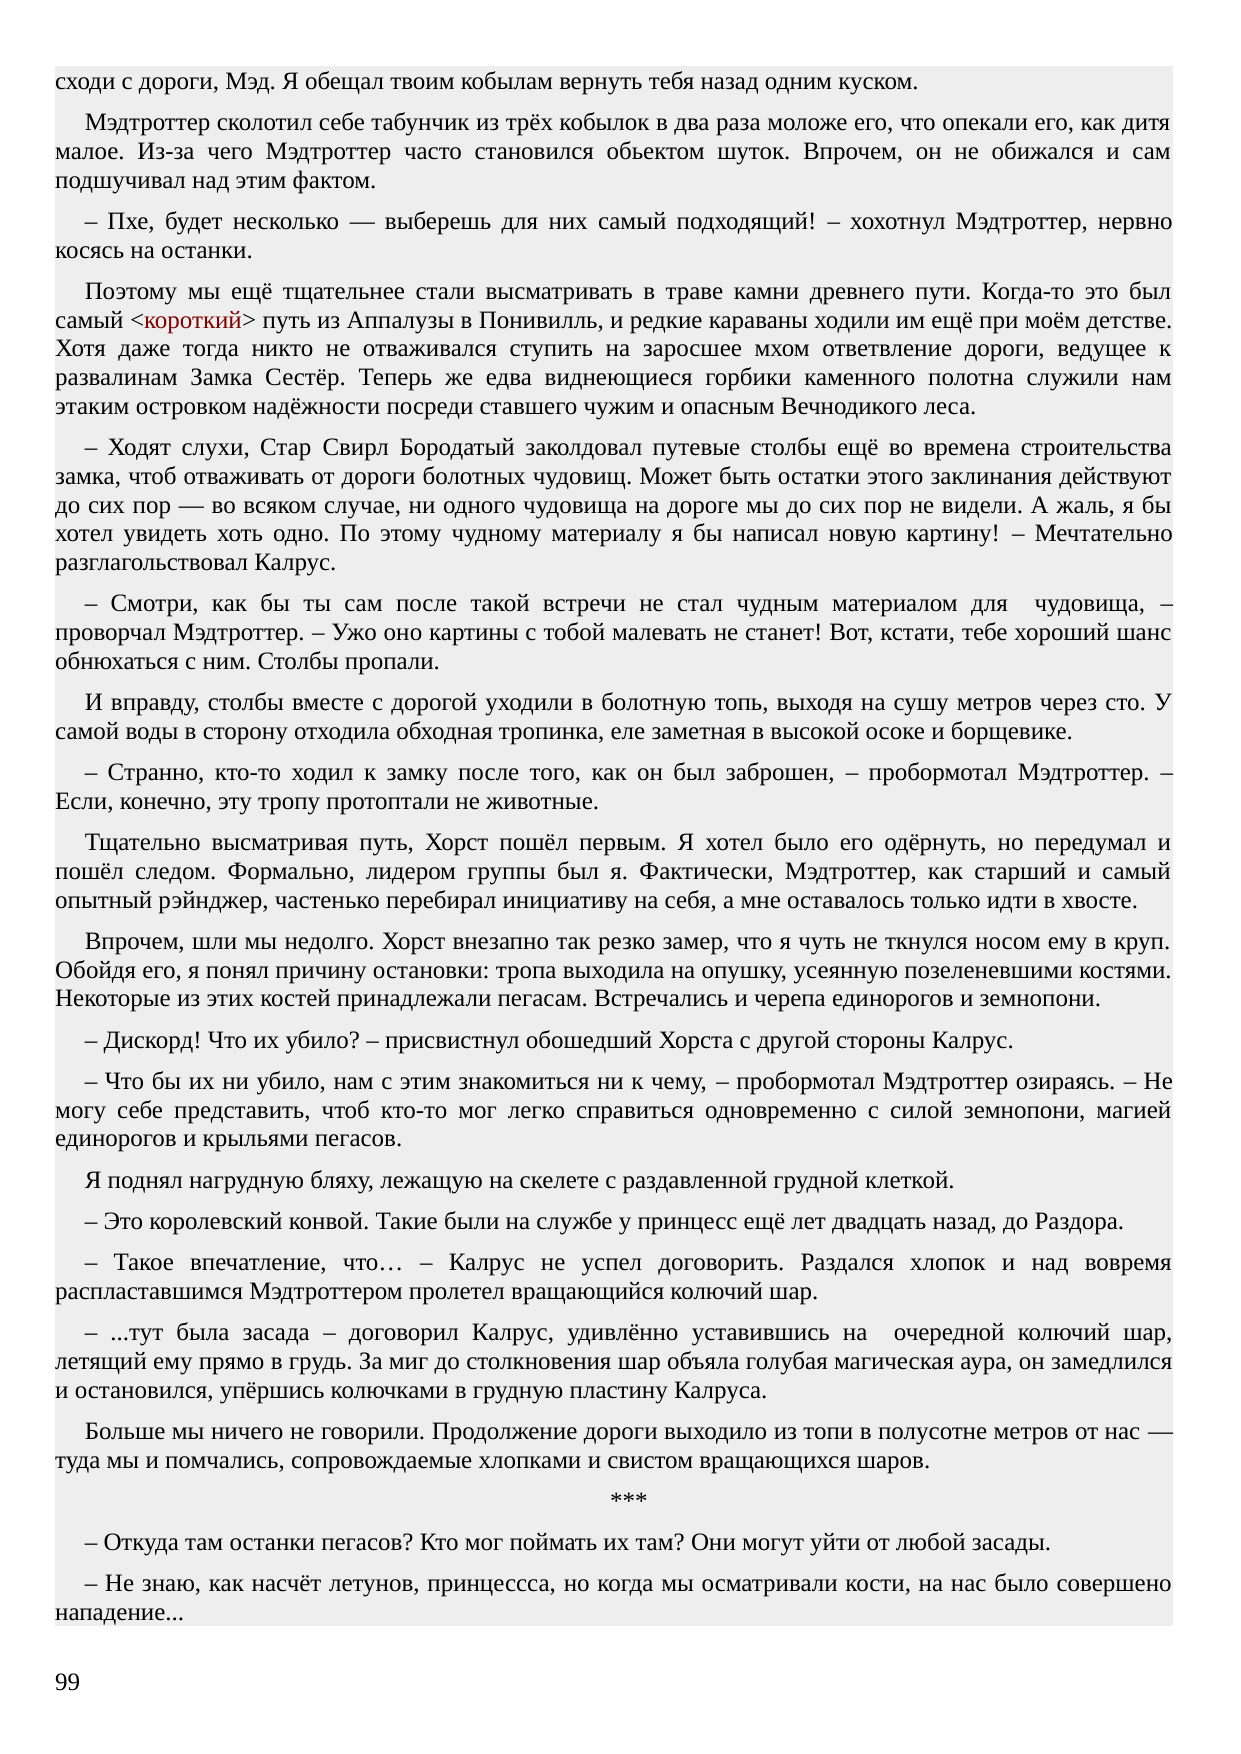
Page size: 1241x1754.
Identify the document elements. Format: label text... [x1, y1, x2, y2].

text – Такое впечатление, что… – Калрус не успел договорить. Раздался хлопок и над вовремя распластавшимся Мэдтроттером пролетел вращающийся колючий шар. [55, 1247, 1173, 1305]
text – Дискорд! Что их убило? – присвистнул обошедший Хорста с другой стороны Калрус. [55, 1025, 1173, 1053]
text – Что бы их ни убило, нам с этим знакомиться ни к чему, – пробормотал Мэдтроттер озираясь. – Не могу себе представить, чтоб кто-то мог легко справиться одновременно с силой земнопони, магией единорогов и крыльями пегасов. [55, 1066, 1173, 1152]
text – Ходят слухи, Стар Cвирл Бородатый заколдовал путевые столбы ещё во времена строительства замка, чтоб отваживать от дороги болотных чудовищ. Может быть остатки этого заклинания действуют до сих пор — во всяком случае, ни одного чудовища на дороге мы до сих пор не видели. А жаль, я бы хотел увидеть хоть одно. По этому чудному материалу я бы написал новую картину! – Мечтательно разглагольствовал Калрус. [55, 432, 1173, 576]
text сходи с дороги, Мэд. Я обещал твоим кобылам вернуть тебя назад одним куском. [55, 66, 1173, 95]
text – Странно, кто-то ходил к замку после того, как он был заброшен, – пробормотал Мэдтроттер. – Если, конечно, эту тропу протоптали не животные. [55, 757, 1173, 815]
text – Не знаю, как насчёт летунов, принцессса, но когда мы осматривали кости, на нас было совершено нападение... [55, 1568, 1173, 1626]
text – Смотри, как бы ты сам после такой встречи не стал чудным материалом для чудовища, – проворчал Мэдтроттер. – Ужо оно картины с тобой малевать не станет! Вот, кстати, тебе хороший шанс обнюхаться с ним. Столбы пропали. [55, 588, 1173, 675]
text Тщательно высматривая путь, Хорст пошёл первым. Я хотел было его одёрнуть, но передумал и пошёл следом. Формально, лидером группы был я. Фактически, Мэдтроттер, как старший и самый опытный рэйнджер, частенько перебирал инициативу на себя, а мне оставалось только идти в хвосте. [55, 827, 1173, 913]
text Я поднял нагрудную бляху, лежащую на скелете с раздавленной грудной клеткой. [55, 1165, 1173, 1193]
text Больше мы ничего не говорили. Продолжение дороги выходило из топи в полусотне метров от нас — туда мы и помчались, сопровождаемые хлопками и свистом вращающихся шаров. [55, 1416, 1173, 1473]
text *** [55, 1486, 1173, 1515]
text Поэтому мы ещё тщательнее стали высматривать в траве камни древнего пути. Когда-то это был самый <короткий> путь из Аппалузы в Понивилль, и редкие караваны ходили им ещё при моём детстве. Хотя даже тогда никто не отваживался ступить на заросшее мхом ответвление дороги, ведущее к развалинам Замка Сестёр. Теперь же едва виднеющиеся горбики каменного полотна служили нам этаким островком надёжности посреди ставшего чужим и опасным Вечнодикого леса. [55, 276, 1173, 420]
text Впрочем, шли мы недолго. Хорст внезапно так резко замер, что я чуть не ткнулся носом ему в круп. Обойдя его, я понял причину остановки: тропа выходила на опушку, усеянную позеленевшими костями. Некоторые из этих костей принадлежали пегасам. Встречались и черепа единорогов и земнопони. [55, 926, 1173, 1012]
text – Пхе, будет несколько — выберешь для них самый подходящий! – хохотнул Мэдтроттер, нервно косясь на останки. [55, 206, 1173, 263]
text Мэдтроттер сколотил себе табунчик из трёх кобылок в два раза моложе его, что опекали его, как дитя малое. Из-за чего Мэдтроттер часто становился обьектом шуток. Впрочем, он не обижался и сам подшучивал над этим фактом. [55, 107, 1173, 193]
text И вправду, столбы вместе с дорогой уходили в болотную топь, выходя на сушу метров через сто. У самой воды в сторону отходила обходная тропинка, еле заметная в высокой осоке и борщевике. [55, 687, 1173, 745]
text – Это королевский конвой. Такие были на службе у принцесс ещё лет двадцать назад, до Раздора. [55, 1206, 1173, 1235]
text – ...тут была засада – договорил Калрус, удивлённо уставившись на очередной колючий шар, летящий ему прямо в грудь. За миг до столкновения шар объяла голубая магическая аура, он замедлился и остановился, упёршись колючками в грудную пластину Калруса. [55, 1317, 1173, 1403]
text – Откуда там останки пегасов? Кто мог поймать их там? Они могут уйти от любой засады. [55, 1527, 1173, 1556]
